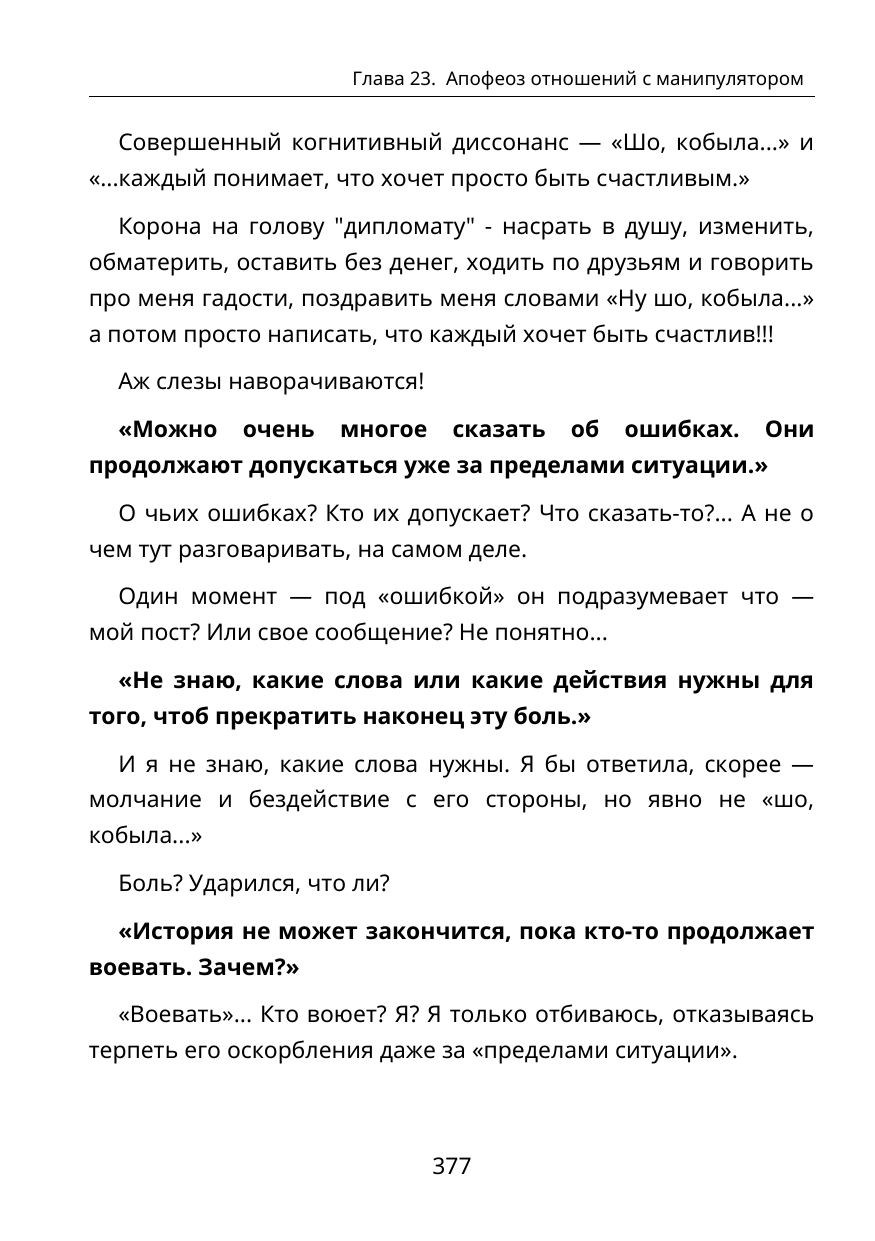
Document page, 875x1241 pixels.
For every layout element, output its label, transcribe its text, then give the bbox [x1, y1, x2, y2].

text Боль? Ударился, что ли? [88, 867, 815, 898]
text Один момент — под «ошибкой» он подразумевает что — мой пост? Или свое сообщение? Не понятно... [88, 580, 815, 647]
text Корона на голову "дипломату" - насрать в душу, изменить, обматерить, оставить без денег, ходить по друзьям и говорить про меня гадости, поздравить меня словами «Ну шо, кобыла...» а потом просто написать, что каждый хочет быть счастлив!!! [88, 210, 815, 349]
text Аж слезы наворачиваются! [88, 365, 815, 396]
text Совершенный когнитивный диссонанс — «Шо, кобыла...» и «...каждый понимает, что хочет просто быть счастливым.» [88, 126, 815, 193]
text О чьих ошибках? Кто их допускает? Что сказать-то?... А не о чем тут разговаривать, на самом деле. [88, 497, 815, 564]
text «Можно очень многое сказать об ошибках. Они продолжают допускаться уже за пределами ситуации.» [88, 413, 815, 480]
text «Воевать»... Кто воюет? Я? Я только отбиваюсь, отказываясь терпеть его оскорбления даже за «пределами ситуации». [88, 998, 815, 1066]
text И я не знаю, какие слова нужны. Я бы ответила, скорее — молчание и бездействие с его стороны, но явно не «шо, кобыла...» [88, 747, 815, 851]
text «История не может закончится, пока кто-то продолжает воевать. Зачем?» [88, 915, 815, 982]
text «Не знаю, какие слова или какие действия нужны для того, чтоб прекратить наконец эту боль.» [88, 664, 815, 731]
